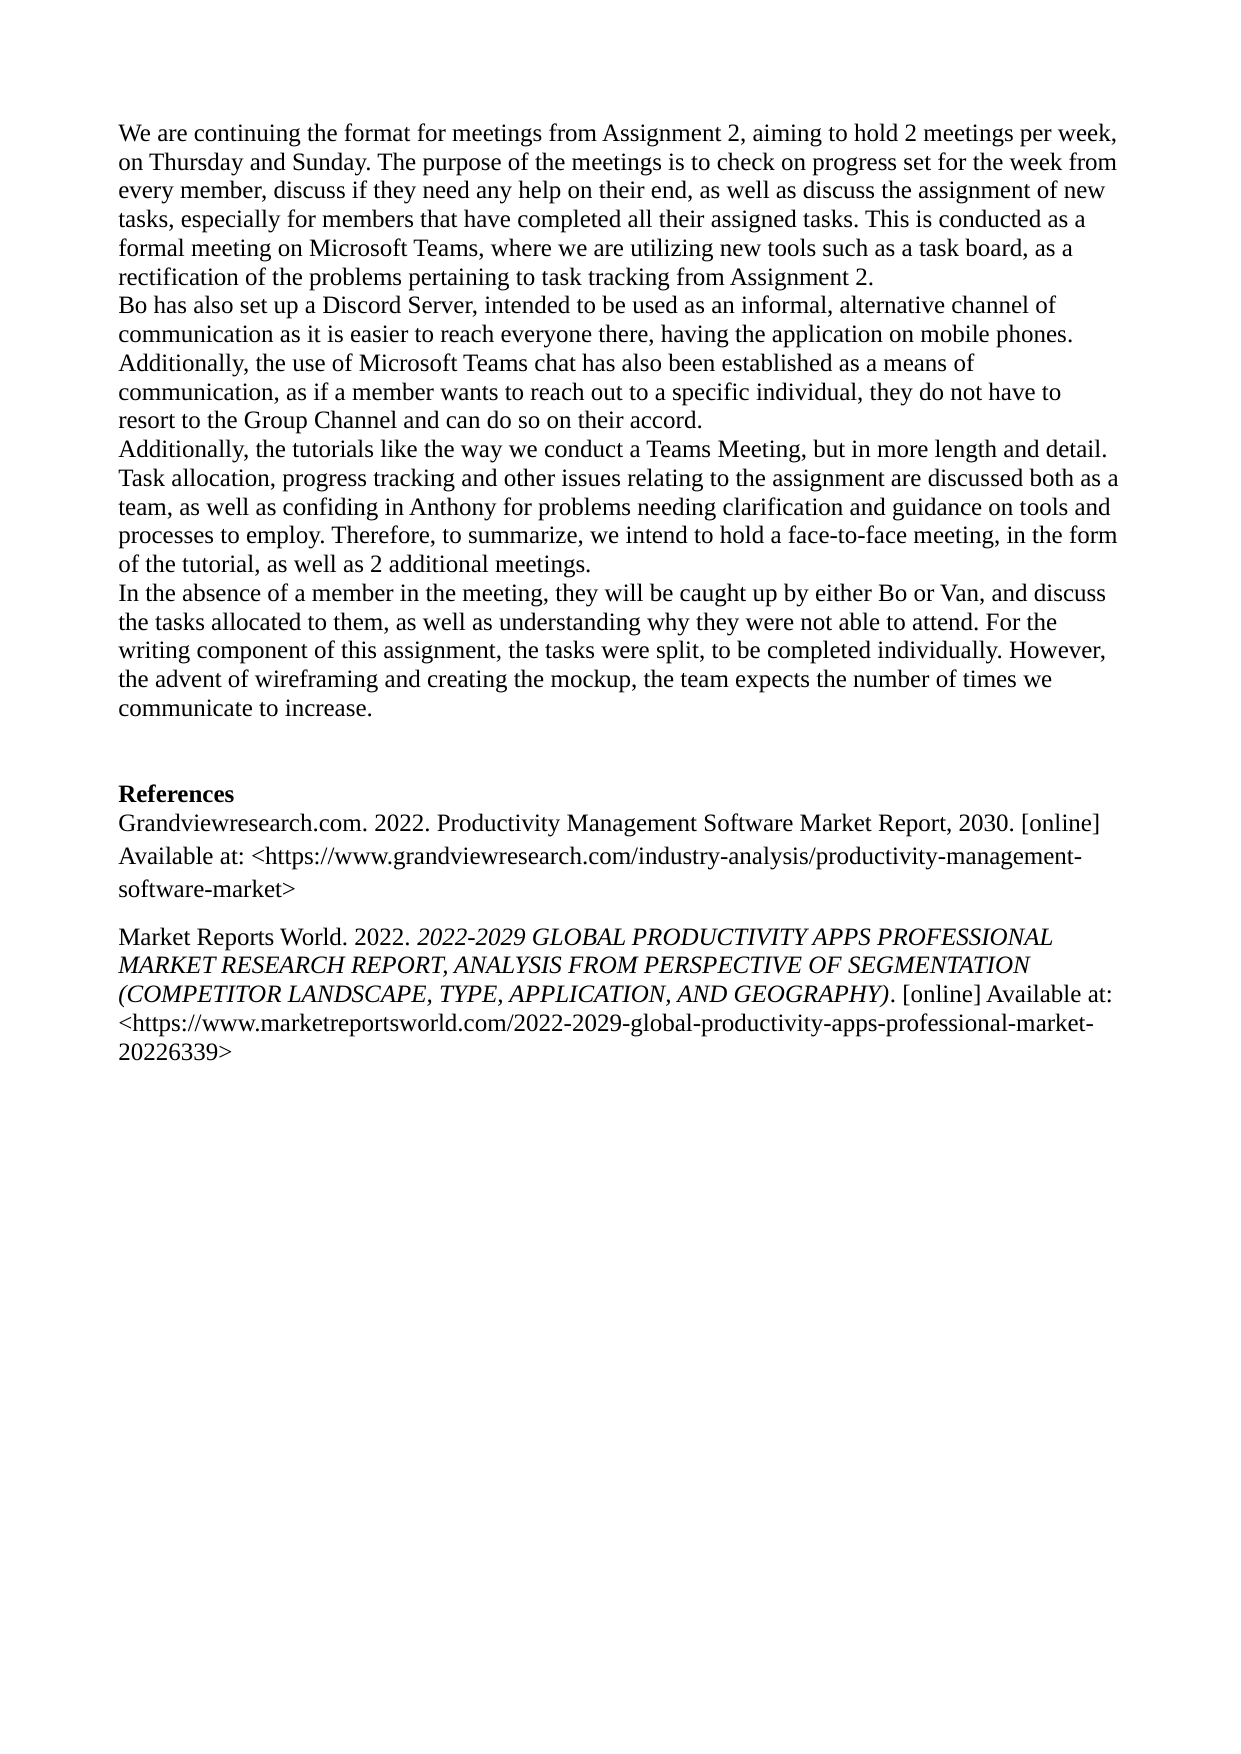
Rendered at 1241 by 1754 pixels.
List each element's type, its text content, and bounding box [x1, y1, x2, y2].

text Grandviewresearch.com. 2022. Productivity Management Software Market Report, 2030. [online] Available at: <https://www.grandviewresearch.com/industry-analysis/productivity-management-software-market> [118, 808, 1122, 903]
text Additionally, the tutorials like the way we conduct a Teams Meeting, but in more length and detail. Task allocation, progress tracking and other issues relating to the assignment are discussed both as a team, as well as confiding in Anthony for problems needing clarification and guidance on tools and processes to employ. Therefore, to summarize, we intend to hold a face-to-face meeting, in the form of the tutorial, as well as 2 additional meetings. [118, 434, 1122, 578]
text Market Reports World. 2022. 2022-2029 GLOBAL PRODUCTIVITY APPS PROFESSIONAL MARKET RESEARCH REPORT, ANALYSIS FROM PERSPECTIVE OF SEGMENTATION (COMPETITOR LANDSCAPE, TYPE, APPLICATION, AND GEOGRAPHY). [online] Available at: <https://www.marketreportsworld.com/2022-2029-global-productivity-apps-professional-market-20226339> [118, 922, 1122, 1066]
text We are continuing the format for meetings from Assignment 2, aiming to hold 2 meetings per week, on Thursday and Sunday. The purpose of the meetings is to check on progress set for the week from every member, discuss if they need any help on their end, as well as discuss the assignment of new tasks, especially for members that have completed all their assigned tasks. This is conducted as a formal meeting on Microsoft Teams, where we are utilizing new tools such as a task board, as a rectification of the problems pertaining to task tracking from Assignment 2. [118, 118, 1122, 291]
text Bo has also set up a Discord Server, intended to be used as an informal, alternative channel of communication as it is easier to reach everyone there, having the application on mobile phones. Additionally, the use of Microsoft Teams chat has also been established as a means of communication, as if a member wants to reach out to a specific individual, they do not have to resort to the Group Channel and can do so on their accord. [118, 291, 1122, 434]
text References [118, 779, 1122, 808]
text In the absence of a member in the meeting, they will be caught up by either Bo or Van, and discuss the tasks allocated to them, as well as understanding why they were not able to attend. For the writing component of this assignment, the tasks were split, to be completed individually. However, the advent of wireframing and creating the mockup, the team expects the number of times we communicate to increase. [118, 578, 1122, 722]
